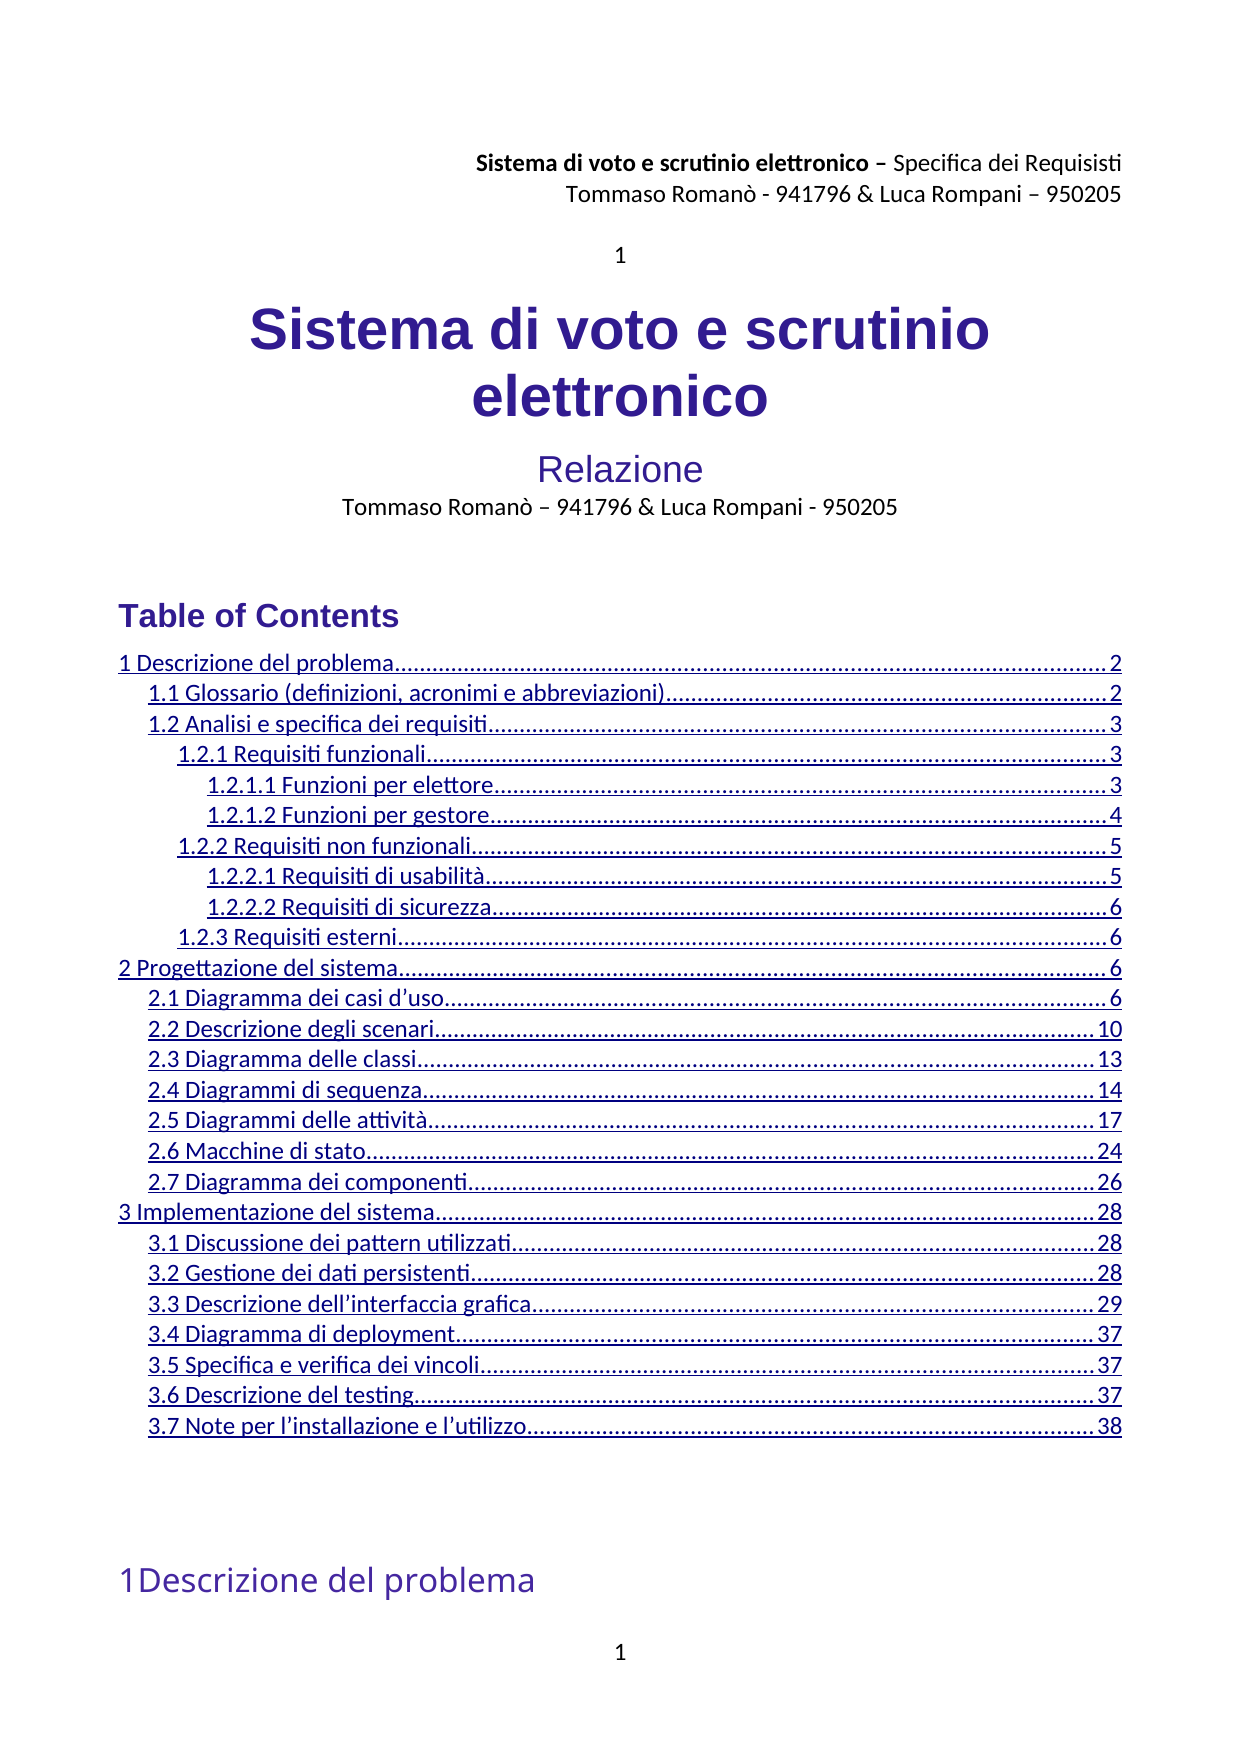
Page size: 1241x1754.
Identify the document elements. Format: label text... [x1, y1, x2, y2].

text 3.1 Discussione dei pattern utilizzati 28 [148, 1227, 1122, 1253]
text Relazione [118, 448, 1122, 491]
text 3.5 Specifica e verifica dei vincoli 37 [148, 1349, 1122, 1375]
text 1.2.1 Requisiti funzionali 3 [177, 738, 1122, 764]
text 1.2.1.2 Funzioni per gestore 4 [207, 799, 1122, 825]
text 1 [118, 239, 1122, 270]
text 1.2.1.1 Funzioni per elettore 3 [207, 769, 1122, 795]
text 2.5 Diagrammi delle attività 17 [148, 1104, 1122, 1131]
text 3.7 Note per l’installazione e l’utilizzo 38 [148, 1410, 1122, 1436]
subtitle Descrizione del problema [118, 1557, 1122, 1602]
text 2.3 Diagramma delle classi 13 [148, 1043, 1122, 1070]
text Sistema di voto e scrutinio elettronico [118, 295, 1122, 429]
text 1.2 Analisi e specifica dei requisiti 3 [148, 708, 1122, 734]
text 3.3 Descrizione dell’interfaccia grafica 29 [148, 1288, 1122, 1314]
text 1.2.3 Requisiti esterni 6 [177, 921, 1122, 948]
text 2.2 Descrizione degli scenari 10 [148, 1013, 1122, 1039]
text 1.2.2.2 Requisiti di sicurezza 6 [207, 891, 1122, 917]
text 1.2.2.1 Requisiti di usabilità 5 [207, 860, 1122, 886]
text 3.4 Diagramma di deployment 37 [148, 1318, 1122, 1344]
text 3.6 Descrizione del testing 37 [148, 1379, 1122, 1405]
text 3 Implementazione del sistema 28 [118, 1196, 1122, 1222]
text 2 Progettazione del sistema 6 [118, 952, 1122, 978]
text 2.7 Diagramma dei componenti 26 [148, 1166, 1122, 1192]
text 2.6 Macchine di stato 24 [148, 1135, 1122, 1161]
text 2.4 Diagrammi di sequenza 14 [148, 1074, 1122, 1100]
subtitle Table of Contents [118, 596, 1122, 634]
text 3.2 Gestione dei dati persistenti 28 [148, 1257, 1122, 1283]
text 1 Descrizione del problema 2 [118, 647, 1122, 673]
text 2.1 Diagramma dei casi d’uso 6 [148, 982, 1122, 1009]
text 1.2.2 Requisiti non funzionali 5 [177, 830, 1122, 856]
text 1.1 Glossario (definizioni, acronimi e abbreviazioni) 2 [148, 677, 1122, 703]
text Tommaso Romanò – 941796 & Luca Rompani - 950205 [118, 491, 1122, 521]
